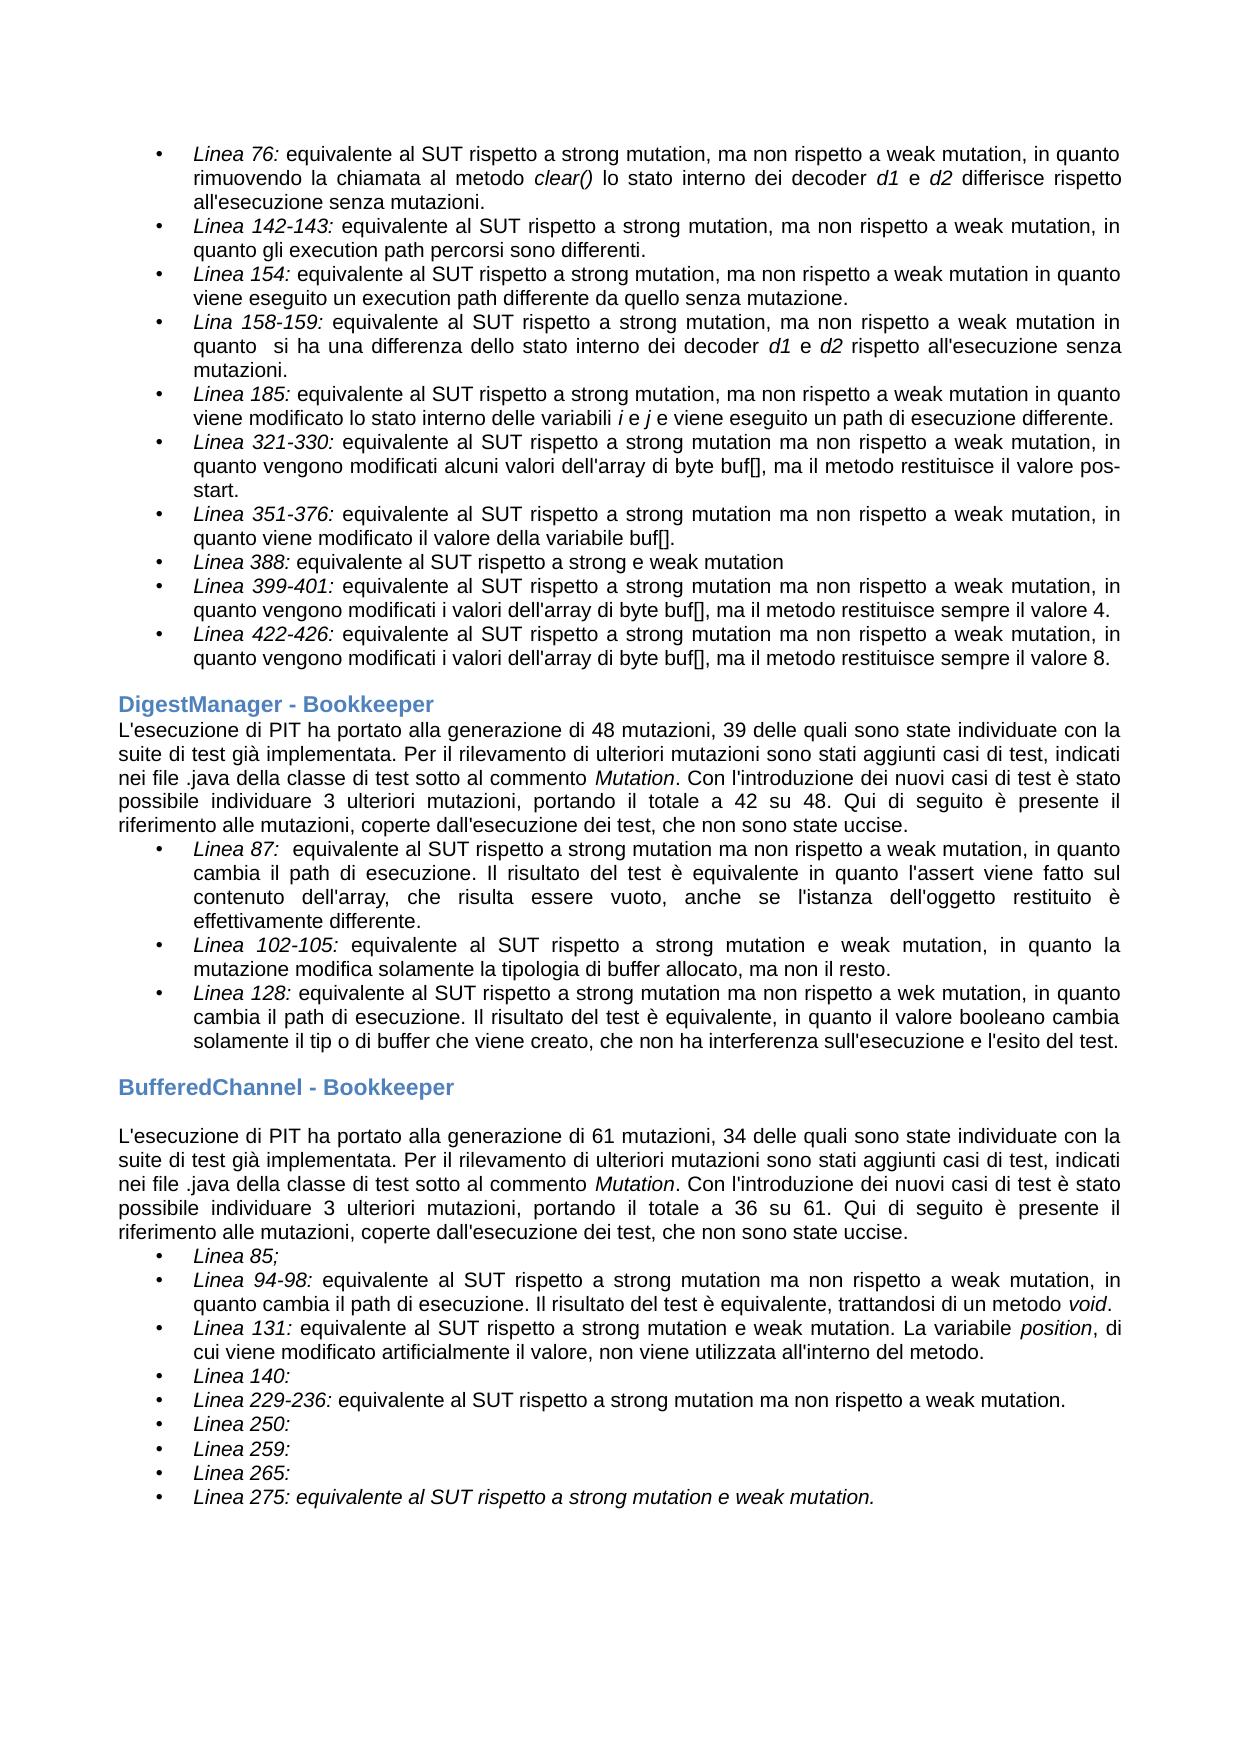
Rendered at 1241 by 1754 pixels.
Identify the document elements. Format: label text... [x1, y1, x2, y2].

list Linea 275: equivalente al SUT rispetto a strong mutation e weak mutation. [156, 1484, 1122, 1508]
list Linea 185: equivalente al SUT rispetto a strong mutation, ma non rispetto a weak mutation in quanto viene modificato lo stato interno delle variabili i e j e viene eseguito un path di esecuzione differente. [156, 382, 1122, 430]
list Lina 158-159: equivalente al SUT rispetto a strong mutation, ma non rispetto a weak mutation in quanto si ha una differenza dello stato interno dei decoder d1 e d2 rispetto all'esecuzione senza mutazioni. [156, 310, 1122, 382]
list Linea 422-426: equivalente al SUT rispetto a strong mutation ma non rispetto a weak mutation, in quanto vengono modificati i valori dell'array di byte buf[], ma il metodo restituisce sempre il valore 8. [156, 622, 1122, 670]
list Linea 131: equivalente al SUT rispetto a strong mutation e weak mutation. La variabile position, di cui viene modificato artificialmente il valore, non viene utilizzata all'interno del metodo. [156, 1316, 1122, 1364]
subtitle DigestManager - Bookkeeper [118, 691, 1122, 717]
list Linea 399-401: equivalente al SUT rispetto a strong mutation ma non rispetto a weak mutation, in quanto vengono modificati i valori dell'array di byte buf[], ma il metodo restituisce sempre il valore 4. [156, 574, 1122, 622]
list Linea 259: [156, 1436, 1122, 1460]
list Linea 76: equivalente al SUT rispetto a strong mutation, ma non rispetto a weak mutation, in quanto rimuovendo la chiamata al metodo clear() lo stato interno dei decoder d1 e d2 differisce rispetto all'esecuzione senza mutazioni. [156, 142, 1122, 214]
list Linea 142-143: equivalente al SUT rispetto a strong mutation, ma non rispetto a weak mutation, in quanto gli execution path percorsi sono differenti. [156, 214, 1122, 262]
list Linea 154: equivalente al SUT rispetto a strong mutation, ma non rispetto a weak mutation in quanto viene eseguito un execution path differente da quello senza mutazione. [156, 262, 1122, 310]
list Linea 85; [156, 1244, 1122, 1268]
subtitle BufferedChannel - Bookkeeper [118, 1074, 1122, 1100]
text L'esecuzione di PIT ha portato alla generazione di 61 mutazioni, 34 delle quali sono state individuate con la suite di test già implementata. Per il rilevamento di ulteriori mutazioni sono stati aggiunti casi di test, indicati nei file .java della classe di test sotto al commento Mutation. Con l'introduzione dei nuovi casi di test è stato possibile individuare 3 ulteriori mutazioni, portando il totale a 36 su 61. Qui di seguito è presente il riferimento alle mutazioni, coperte dall'esecuzione dei test, che non sono state uccise. [118, 1124, 1122, 1244]
list Linea 102-105: equivalente al SUT rispetto a strong mutation e weak mutation, in quanto la mutazione modifica solamente la tipologia di buffer allocato, ma non il resto. [156, 933, 1122, 981]
list Linea 140: [156, 1364, 1122, 1388]
list Linea 265: [156, 1460, 1122, 1484]
list Linea 94-98: equivalente al SUT rispetto a strong mutation ma non rispetto a weak mutation, in quanto cambia il path di esecuzione. Il risultato del test è equivalente, trattandosi di un metodo void. [156, 1268, 1122, 1316]
list Linea 128: equivalente al SUT rispetto a strong mutation ma non rispetto a wek mutation, in quanto cambia il path di esecuzione. Il risultato del test è equivalente, in quanto il valore booleano cambia solamente il tip o di buffer che viene creato, che non ha interferenza sull'esecuzione e l'esito del test. [156, 981, 1122, 1053]
list Linea 321-330: equivalente al SUT rispetto a strong mutation ma non rispetto a weak mutation, in quanto vengono modificati alcuni valori dell'array di byte buf[], ma il metodo restituisce il valore pos-start. [156, 430, 1122, 502]
list Linea 351-376: equivalente al SUT rispetto a strong mutation ma non rispetto a weak mutation, in quanto viene modificato il valore della variabile buf[]. [156, 502, 1122, 550]
list Linea 87: equivalente al SUT rispetto a strong mutation ma non rispetto a weak mutation, in quanto cambia il path di esecuzione. Il risultato del test è equivalente in quanto l'assert viene fatto sul contenuto dell'array, che risulta essere vuoto, anche se l'istanza dell'oggetto restituito è effettivamente differente. [156, 837, 1122, 933]
list Linea 229-236: equivalente al SUT rispetto a strong mutation ma non rispetto a weak mutation. [156, 1388, 1122, 1412]
list Linea 250: [156, 1412, 1122, 1436]
list Linea 388: equivalente al SUT rispetto a strong e weak mutation [156, 550, 1122, 574]
text L'esecuzione di PIT ha portato alla generazione di 48 mutazioni, 39 delle quali sono state individuate con la suite di test già implementata. Per il rilevamento di ulteriori mutazioni sono stati aggiunti casi di test, indicati nei file .java della classe di test sotto al commento Mutation. Con l'introduzione dei nuovi casi di test è stato possibile individuare 3 ulteriori mutazioni, portando il totale a 42 su 48. Qui di seguito è presente il riferimento alle mutazioni, coperte dall'esecuzione dei test, che non sono state uccise. [118, 717, 1122, 837]
